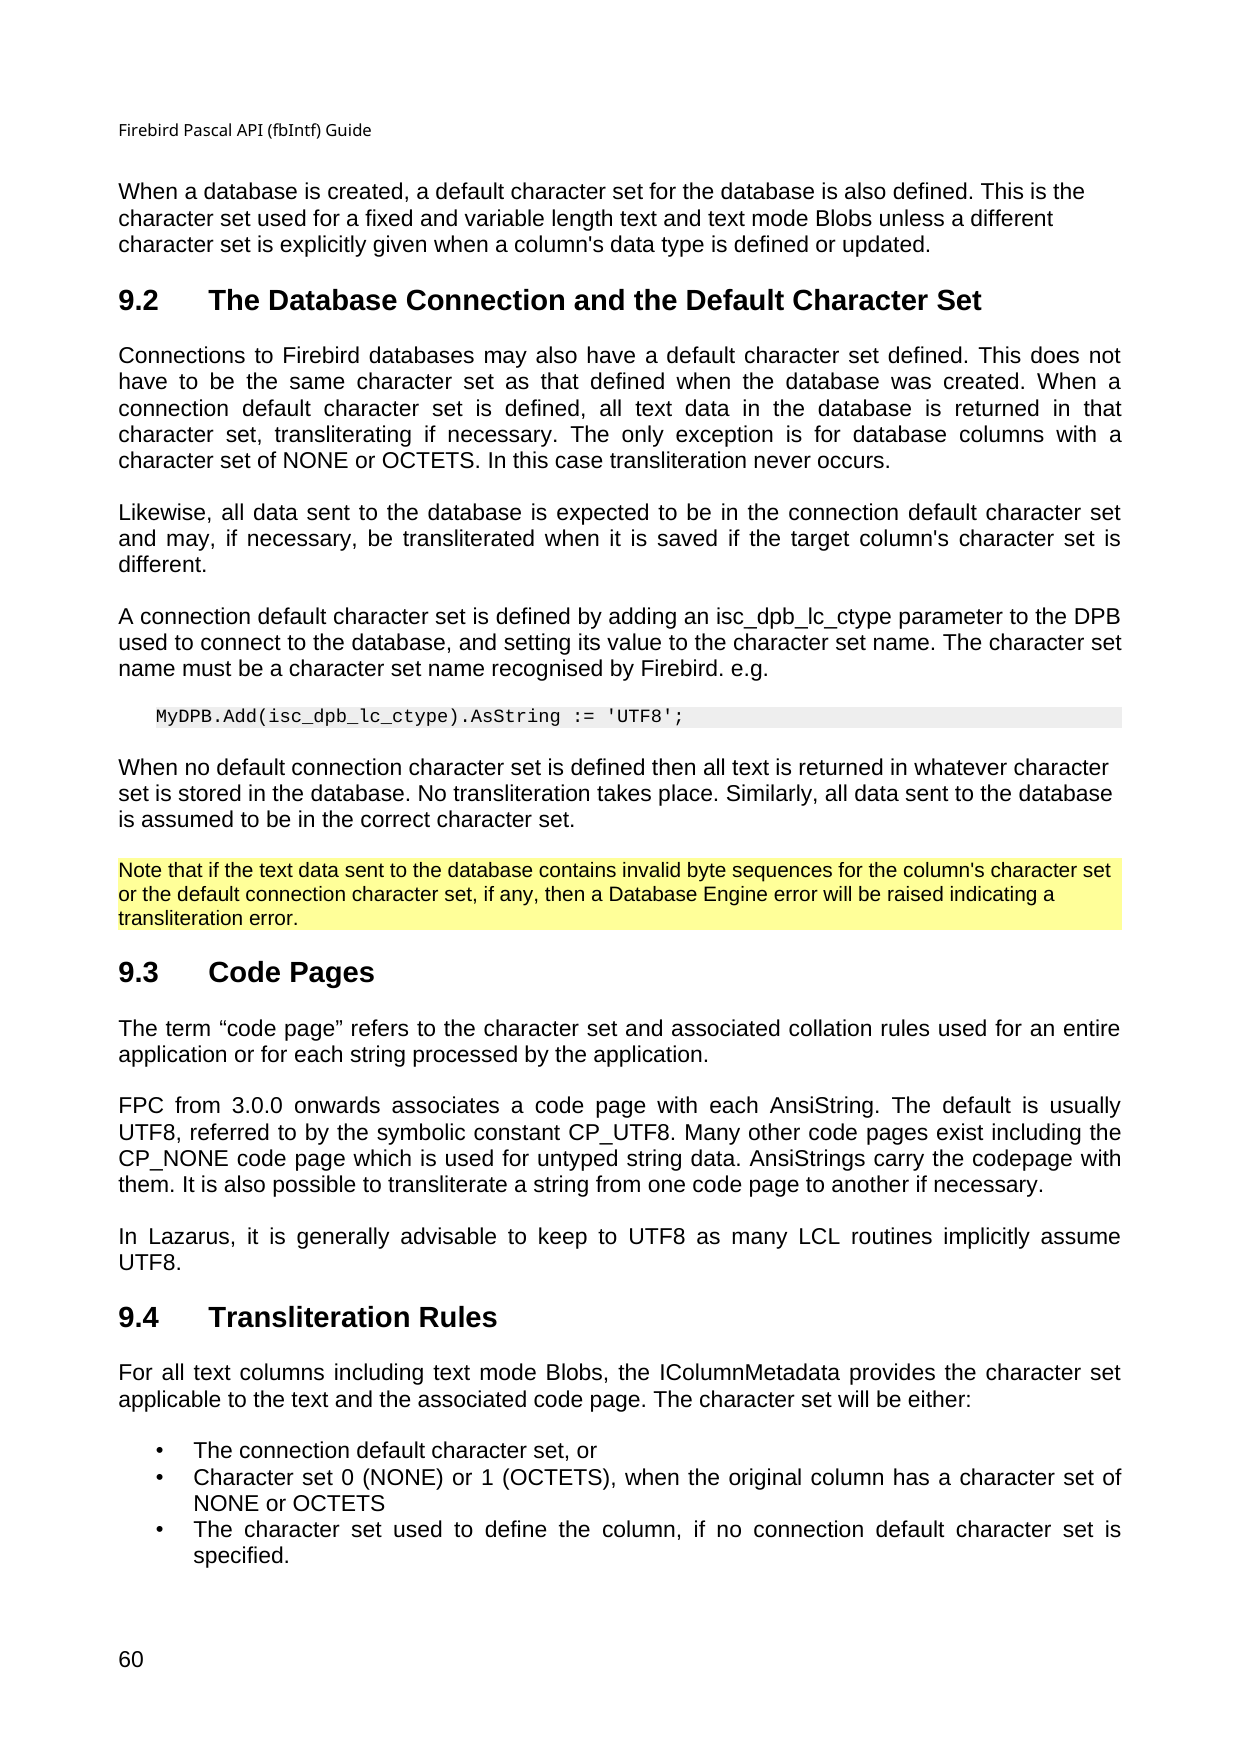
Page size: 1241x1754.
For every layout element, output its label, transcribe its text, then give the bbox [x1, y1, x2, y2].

subtitle Transliteration Rules [118, 1300, 1122, 1334]
text When no default connection character set is defined then all text is returned in whatever character set is stored in the database. No transliteration takes place. Similarly, all data sent to the database is assumed to be in the correct character set. [118, 753, 1122, 832]
text A connection default character set is defined by adding an isc_dpb_lc_ctype parameter to the DPB used to connect to the database, and setting its value to the character set name. The character set name must be a character set name recognised by Firebird. e.g. [118, 603, 1122, 682]
text Connections to Firebird databases may also have a default character set defined. This does not have to be the same character set as that defined when the database was created. When a connection default character set is defined, all text data in the database is returned in that character set, transliterating if necessary. The only exception is for database columns with a character set of NONE or OCTETS. In this case transliteration never occurs. [118, 342, 1122, 473]
text Likewise, all data sent to the database is expected to be in the connection default character set and may, if necessary, be transliterated when it is saved if the target column's character set is different. [118, 498, 1122, 578]
text Note that if the text data sent to the database contains invalid byte sequences for the column's character set or the default connection character set, if any, then a Database Engine error will be raised indicating a transliteration error. [118, 858, 1122, 930]
subtitle Code Pages [118, 955, 1122, 989]
text When a database is created, a default character set for the database is also defined. This is the character set used for a fixed and variable length text and text mode Blobs unless a different character set is explicitly given when a column's data type is defined or updated. [118, 178, 1122, 257]
list The character set used to define the column, if no connection default character set is specified. [156, 1516, 1122, 1569]
text FPC from 3.0.0 onwards associates a code page with each AnsiString. The default is usually UTF8, referred to by the symbolic constant CP_UTF8. Many other code pages exist including the CP_NONE code page which is used for untyped string data. AnsiStrings carry the codepage with them. It is also possible to transliterate a string from one code page to another if necessary. [118, 1092, 1122, 1198]
subtitle The Database Connection and the Default Character Set [118, 283, 1122, 316]
list The connection default character set, or [156, 1437, 1122, 1463]
text In Lazarus, it is generally advisable to keep to UTF8 as many LCL routines implicitly assume UTF8. [118, 1223, 1122, 1275]
text For all text columns including text mode Blobs, the IColumnMetadata provides the character set applicable to the text and the associated code page. The character set will be either: [118, 1359, 1122, 1412]
text MyDPB.Add(isc_dpb_lc_ctype).AsString := 'UTF8'; [156, 707, 1122, 728]
text The term “code page” refers to the character set and associated collation rules used for an entire application or for each string processed by the application. [118, 1014, 1122, 1067]
list Character set 0 (NONE) or 1 (OCTETS), when the original column has a character set of NONE or OCTETS [156, 1463, 1122, 1516]
